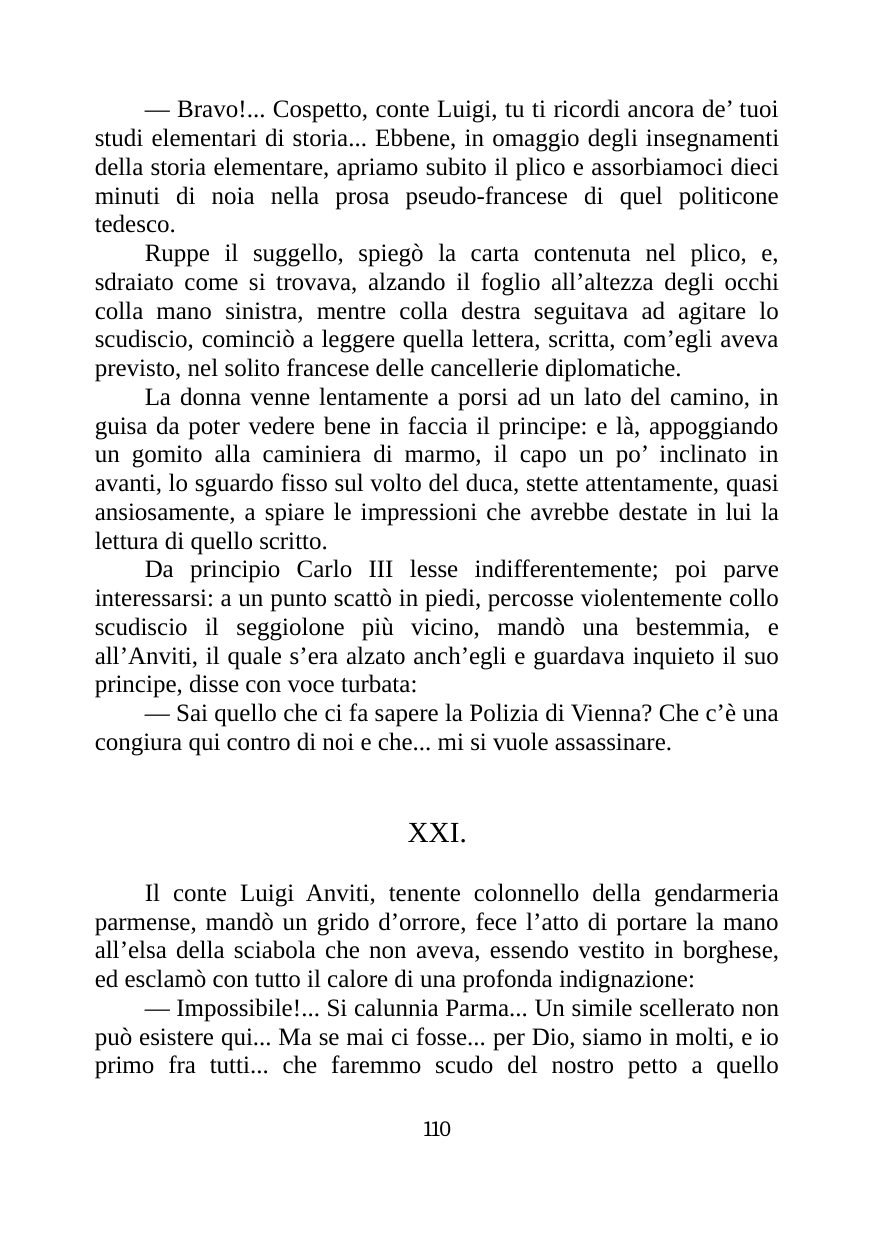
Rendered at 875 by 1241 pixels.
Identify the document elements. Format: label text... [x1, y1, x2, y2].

text Da principio Carlo III lesse indifferentemente; poi parve interessarsi: a un punto scattò in piedi, percosse violentemente collo scudiscio il seggiolone più vicino, mandò una bestemmia, e all’Anviti, il quale s’era alzato anch’egli e guardava inquieto il suo principe, disse con voce turbata: [94, 554, 779, 698]
text — Impossibile!... Si calunnia Parma... Un simile scellerato non può esistere qui... Ma se mai ci fosse... per Dio, siamo in molti, e io primo fra tutti... che faremmo scudo del nostro petto a quello [94, 993, 779, 1079]
text — Sai quello che ci fa sapere la Polizia di Vienna? Che c’è una congiura qui contro di noi e che... mi si vuole assassinare. [94, 698, 779, 756]
text La donna venne lentamente a porsi ad un lato del camino, in guisa da poter vedere bene in faccia il principe: e là, appoggiando un gomito alla caminiera di marmo, il capo un po’ inclinato in avanti, lo sguardo fisso sul volto del duca, stette attentamente, quasi ansiosamente, a spiare le impressioni che avrebbe destate in lui la lettura di quello scritto. [94, 382, 779, 554]
text — Bravo!... Cospetto, conte Luigi, tu ti ricordi ancora de’ tuoi studi elementari di storia... Ebbene, in omaggio degli insegnamenti della storia elementare, apriamo subito il plico e assorbiamoci dieci minuti di noia nella prosa pseudo-francese di quel politicone tedesco. [94, 94, 779, 238]
text Ruppe il suggello, spiegò la carta contenuta nel plico, e, sdraiato come si trovava, alzando il foglio all’altezza degli occhi colla mano sinistra, mentre colla destra seguitava ad agitare lo scudiscio, cominciò a leggere quella lettera, scritta, com’egli aveva previsto, nel solito francese delle cancellerie diplomatiche. [94, 238, 779, 382]
subtitle XXI. [94, 815, 779, 848]
text Il conte Luigi Anviti, tenente colonnello della gendarmeria parmense, mandò un grido d’orrore, fece l’atto di portare la mano all’elsa della sciabola che non aveva, essendo vestito in borghese, ed esclamò con tutto il calore di una profonda indignazione: [94, 878, 779, 993]
